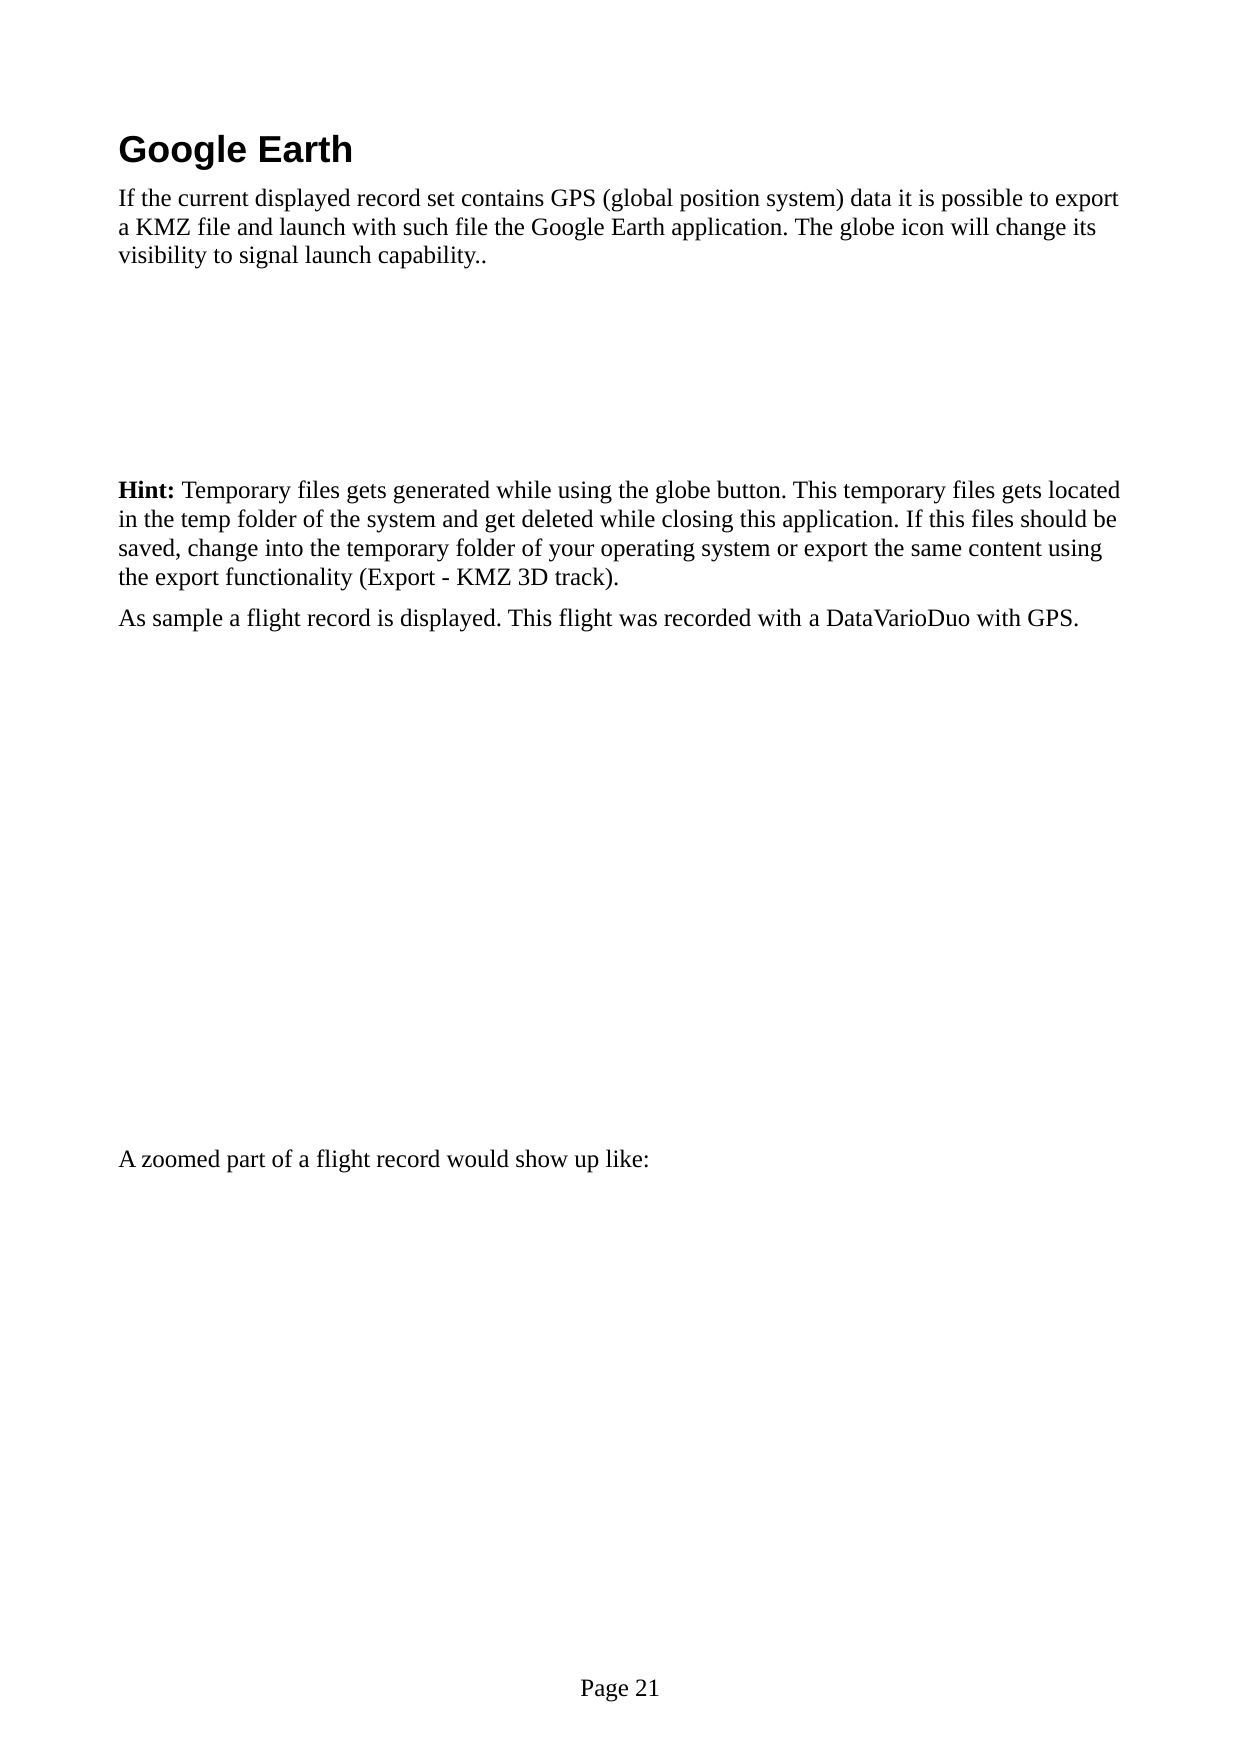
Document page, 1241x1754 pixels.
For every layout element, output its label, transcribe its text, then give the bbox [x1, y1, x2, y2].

text Hint: Temporary files gets generated while using the globe button. This temporary files gets located in the temp folder of the system and get deleted while closing this application. If this files should be saved, change into the temporary folder of your operating system or export the same content using the export functionality (Export - KMZ 3D track). [118, 475, 1122, 590]
text A zoomed part of a flight record would show up like: [118, 1144, 1122, 1173]
subtitle Google Earth [118, 127, 1122, 170]
text As sample a flight record is displayed. This flight was recorded with a DataVarioDuo with GPS. [118, 603, 1122, 632]
text If the current displayed record set contains GPS (global position system) data it is possible to export a KMZ file and launch with such file the Google Earth application. The globe icon will change its visibility to signal launch capability.. [118, 183, 1122, 269]
